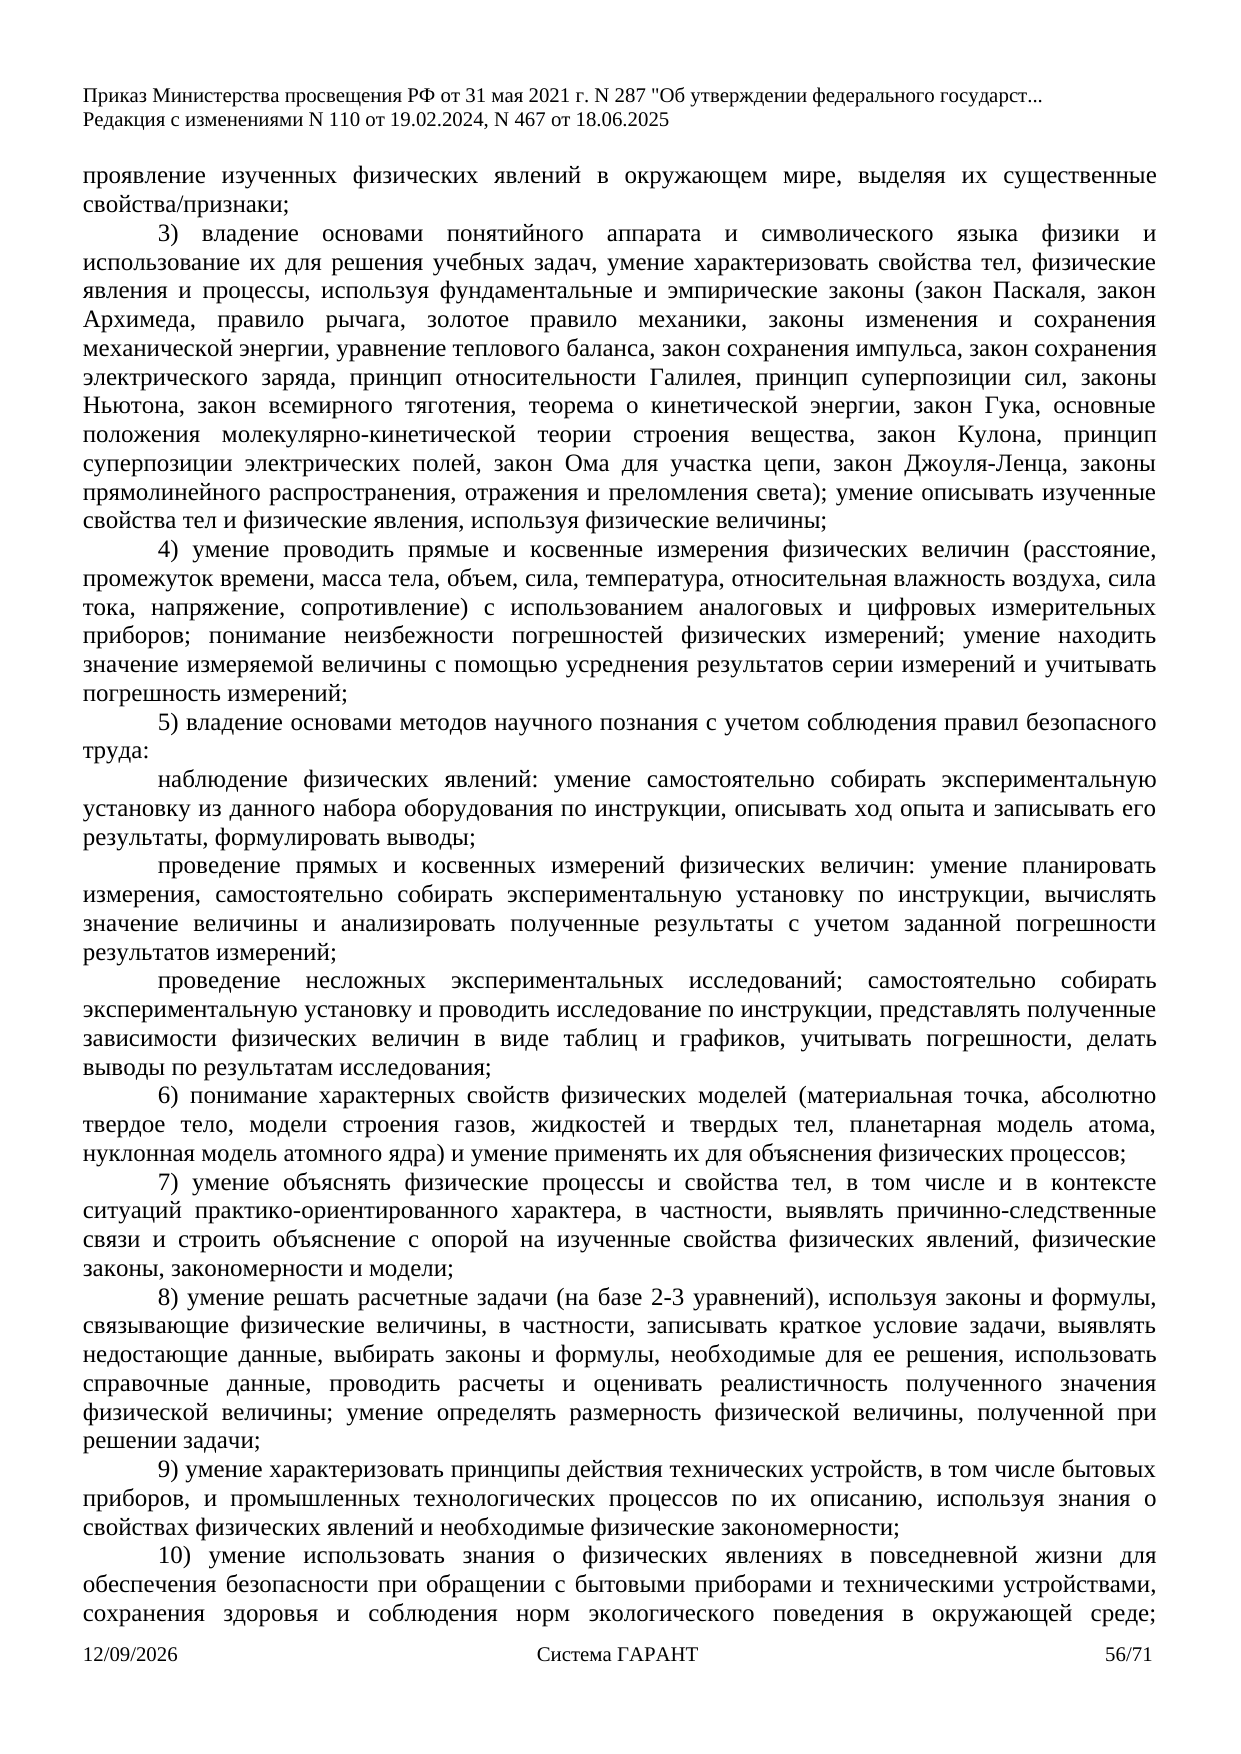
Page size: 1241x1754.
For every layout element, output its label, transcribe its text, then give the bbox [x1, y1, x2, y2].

text 6) понимание характерных свойств физических моделей (материальная точка, абсолютно твердое тело, модели строения газов, жидкостей и твердых тел, планетарная модель атома, нуклонная модель атомного ядра) и умение применять их для объяснения физических процессов; [83, 1080, 1157, 1167]
text 10) умение использовать знания о физических явлениях в повседневной жизни для обеспечения безопасности при обращении с бытовыми приборами и техническими устройствами, сохранения здоровья и соблюдения норм экологического поведения в окружающей среде; [83, 1540, 1157, 1627]
text 3) владение основами понятийного аппарата и символического языка физики и использование их для решения учебных задач, умение характеризовать свойства тел, физические явления и процессы, используя фундаментальные и эмпирические законы (закон Паскаля, закон Архимеда, правило рычага, золотое правило механики, законы изменения и сохранения механической энергии, уравнение теплового баланса, закон сохранения импульса, закон сохранения электрического заряда, принцип относительности Галилея, принцип суперпозиции сил, законы Ньютона, закон всемирного тяготения, теорема о кинетической энергии, закон Гука, основные положения молекулярно-кинетической теории строения вещества, закон Кулона, принцип суперпозиции электрических полей, закон Ома для участка цепи, закон Джоуля-Ленца, законы прямолинейного распространения, отражения и преломления света); умение описывать изученные свойства тел и физические явления, используя физические величины; [83, 218, 1157, 534]
text наблюдение физических явлений: умение самостоятельно собирать экспериментальную установку из данного набора оборудования по инструкции, описывать ход опыта и записывать его результаты, формулировать выводы; [83, 764, 1157, 850]
text проведение несложных экспериментальных исследований; самостоятельно собирать экспериментальную установку и проводить исследование по инструкции, представлять полученные зависимости физических величин в виде таблиц и графиков, учитывать погрешности, делать выводы по результатам исследования; [83, 965, 1157, 1080]
text проведение прямых и косвенных измерений физических величин: умение планировать измерения, самостоятельно собирать экспериментальную установку по инструкции, вычислять значение величины и анализировать полученные результаты с учетом заданной погрешности результатов измерений; [83, 850, 1157, 965]
text проявление изученных физических явлений в окружающем мире, выделяя их существенные свойства/признаки; [83, 160, 1157, 218]
text 5) владение основами методов научного познания с учетом соблюдения правил безопасного труда: [83, 707, 1157, 764]
text 4) умение проводить прямые и косвенные измерения физических величин (расстояние, промежуток времени, масса тела, объем, сила, температура, относительная влажность воздуха, сила тока, напряжение, сопротивление) с использованием аналоговых и цифровых измерительных приборов; понимание неизбежности погрешностей физических измерений; умение находить значение измеряемой величины с помощью усреднения результатов серии измерений и учитывать погрешность измерений; [83, 534, 1157, 707]
text 9) умение характеризовать принципы действия технических устройств, в том числе бытовых приборов, и промышленных технологических процессов по их описанию, используя знания о свойствах физических явлений и необходимые физические закономерности; [83, 1454, 1157, 1540]
text 8) умение решать расчетные задачи (на базе 2-3 уравнений), используя законы и формулы, связывающие физические величины, в частности, записывать краткое условие задачи, выявлять недостающие данные, выбирать законы и формулы, необходимые для ее решения, использовать справочные данные, проводить расчеты и оценивать реалистичность полученного значения физической величины; умение определять размерность физической величины, полученной при решении задачи; [83, 1282, 1157, 1454]
text 7) умение объяснять физические процессы и свойства тел, в том числе и в контексте ситуаций практико-ориентированного характера, в частности, выявлять причинно-следственные связи и строить объяснение с опорой на изученные свойства физических явлений, физические законы, закономерности и модели; [83, 1167, 1157, 1282]
